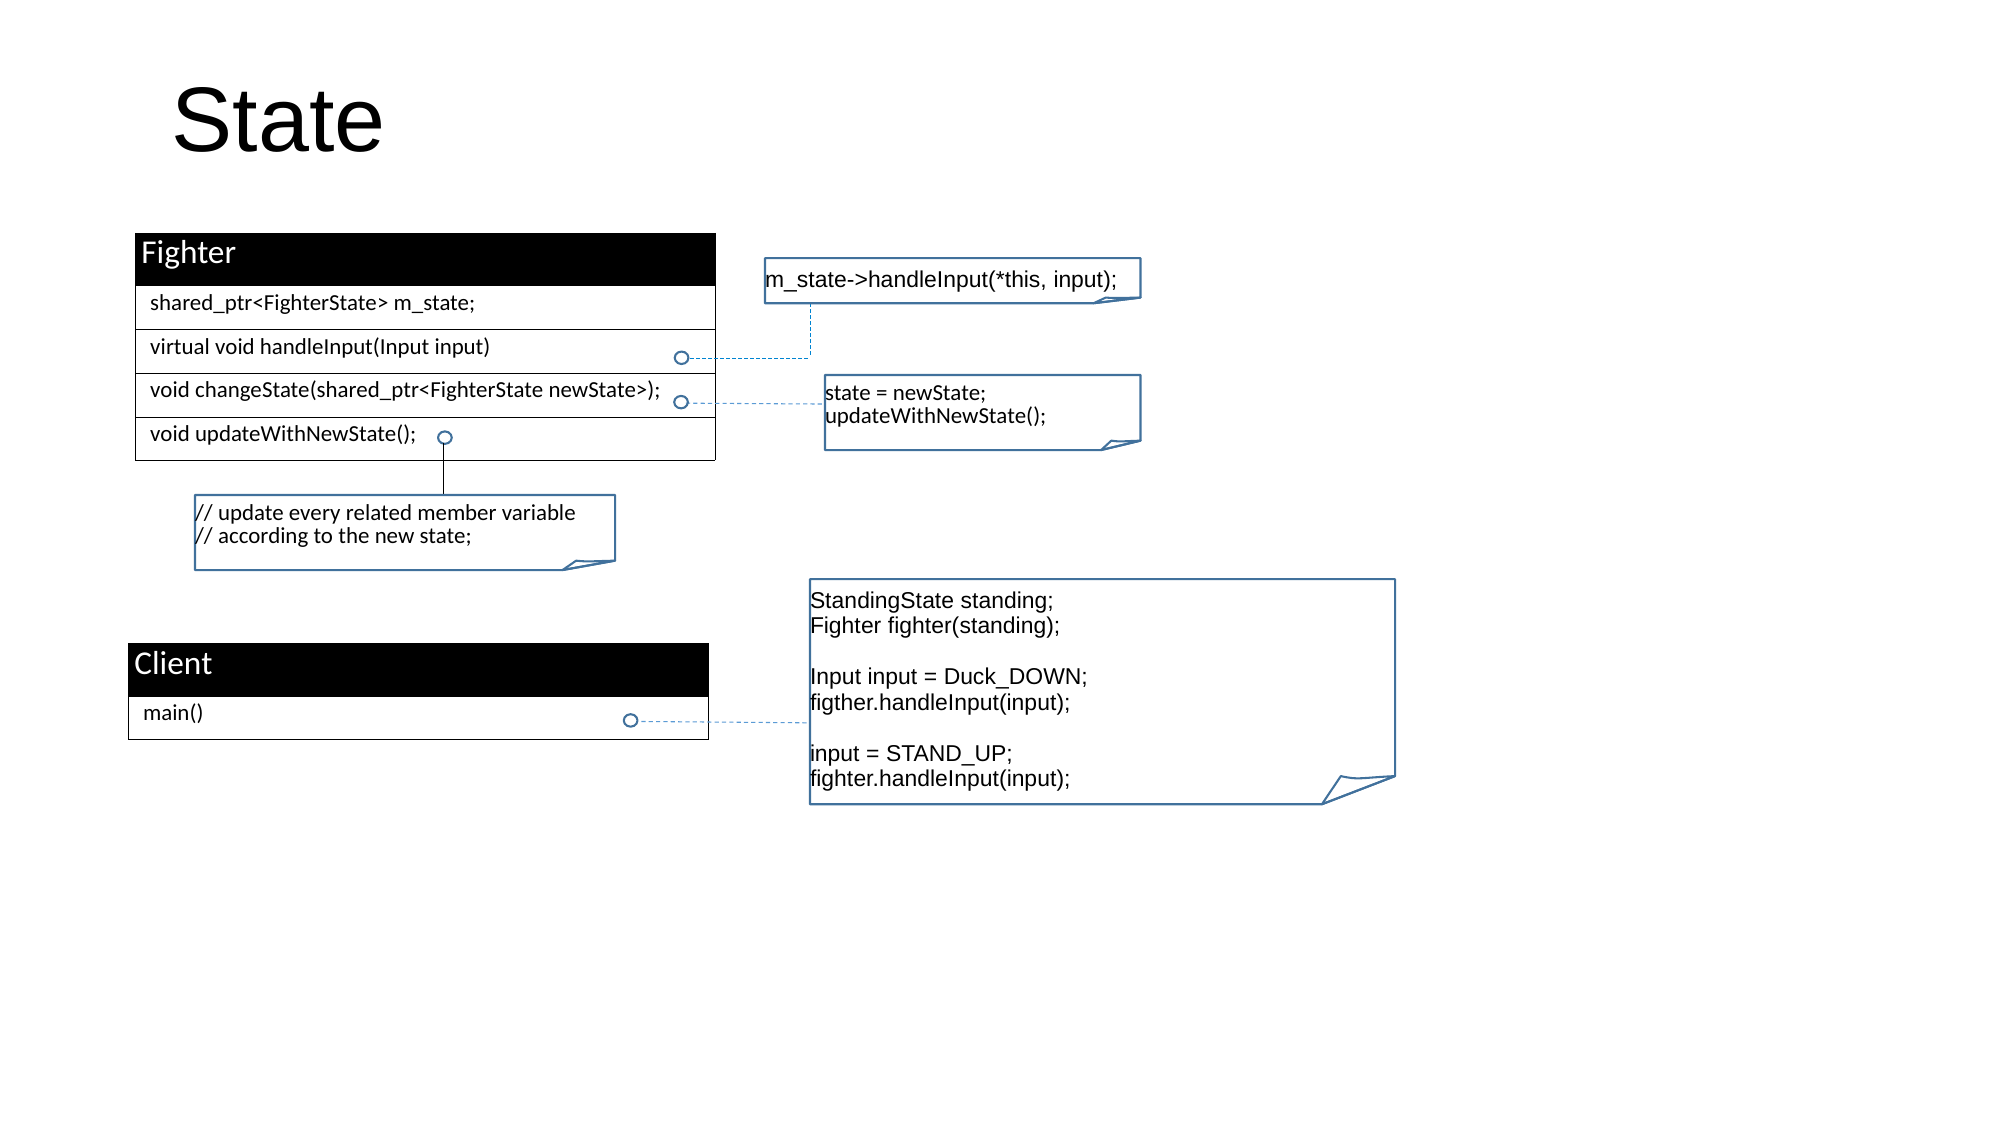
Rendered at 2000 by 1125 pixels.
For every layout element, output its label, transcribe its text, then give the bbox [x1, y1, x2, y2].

text_box StandingState standing; Fighter fighter(standing); Input input = Duck_DOWN; figther.handleInput(input); input = STAND_UP; fighter.handleInput(input); [810, 579, 1396, 805]
table_header Client [129, 644, 708, 696]
table_cell void updateWithNewState(); [136, 418, 715, 460]
text_box state = newState; updateWithNewState(); [825, 375, 1141, 451]
title State [137, 59, 421, 181]
table_cell void changeState(shared_ptr<FighterState newState>); [136, 374, 715, 417]
table_cell main() [129, 697, 708, 739]
table_cell shared_ptr<FighterState> m_state; [136, 286, 715, 329]
table_cell virtual void handleInput(Input input) [136, 330, 715, 373]
text_box // update every related member variable // according to the new state; [195, 495, 616, 571]
text_box m_state->handleInput(*this, input); [765, 258, 1141, 304]
table_header Fighter [136, 234, 715, 285]
